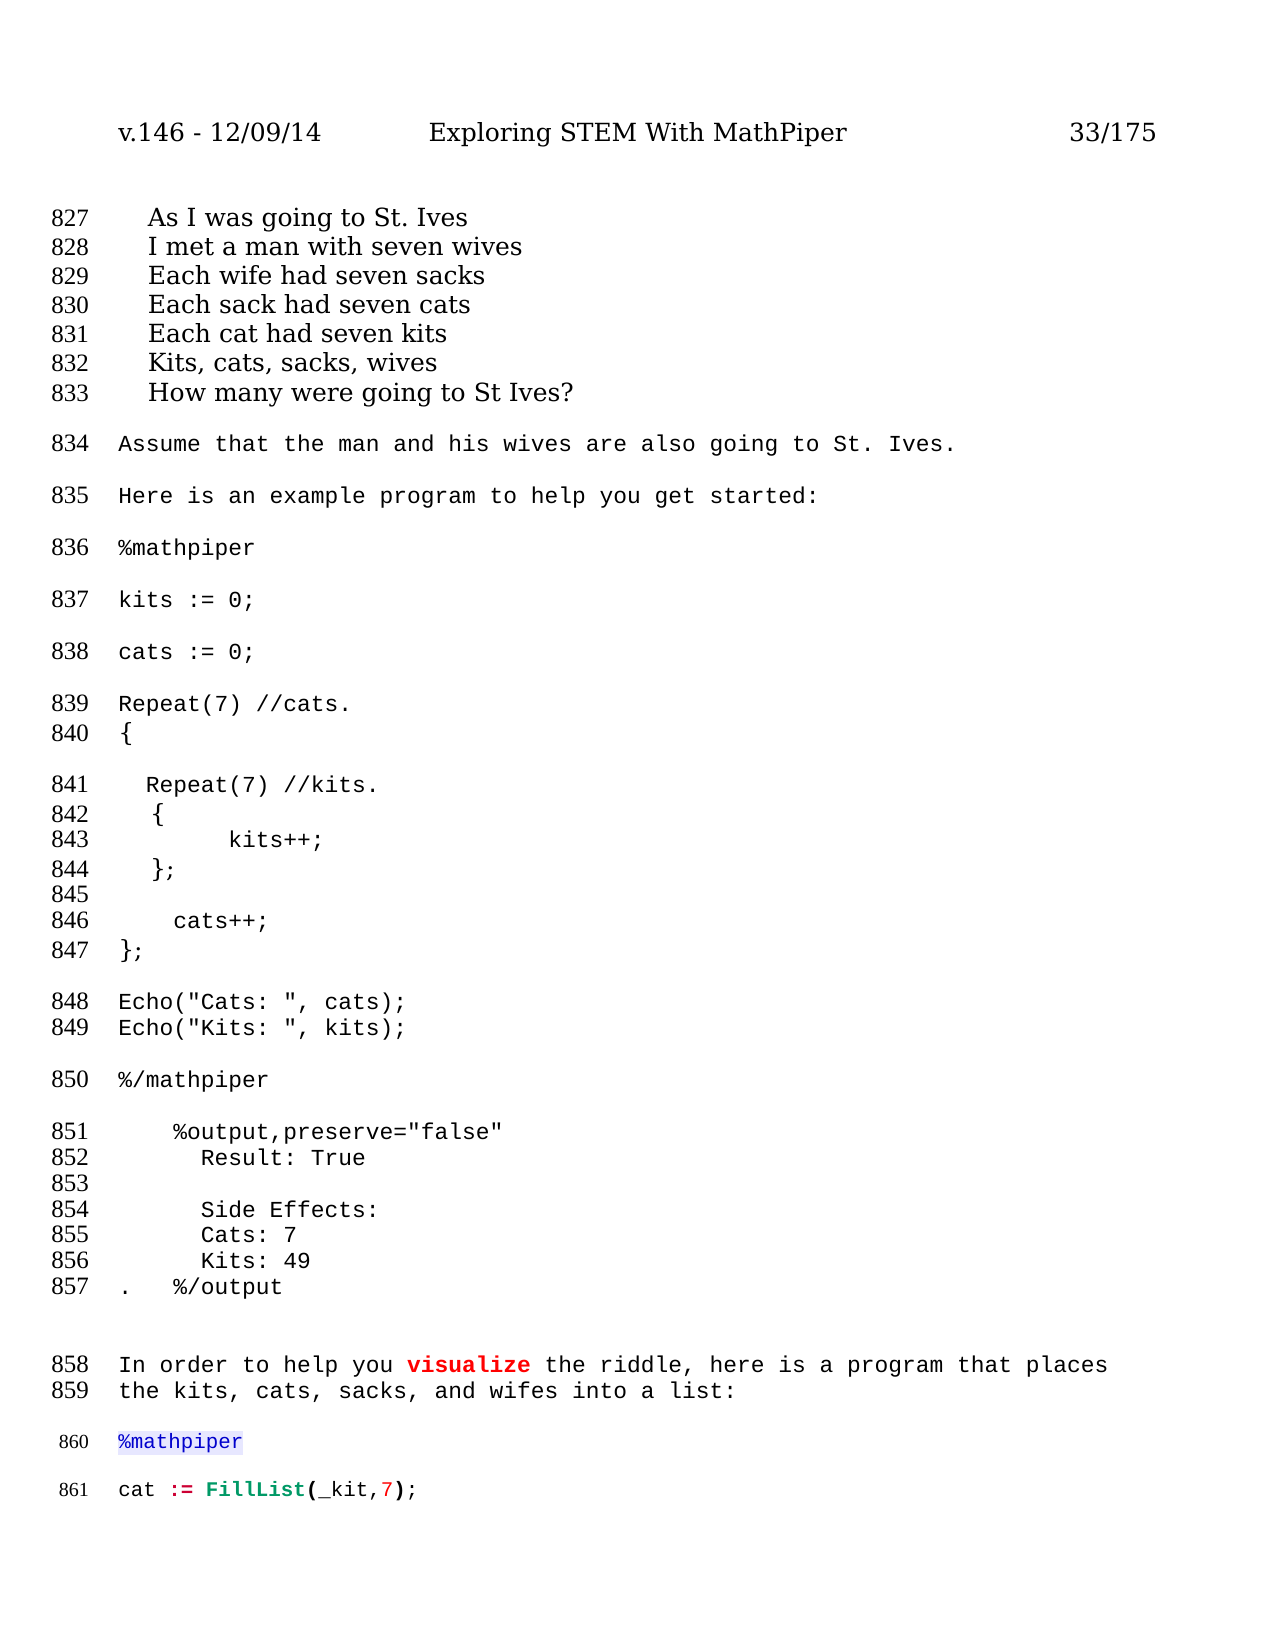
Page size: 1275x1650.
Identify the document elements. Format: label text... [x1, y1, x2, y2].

text Cats: 7 [118, 1224, 1157, 1250]
text Repeat(7) //cats. [118, 692, 1157, 718]
text Result: True [118, 1146, 1157, 1172]
text %mathpiper [118, 1431, 1157, 1455]
text cat := FillList(_kit,7); [118, 1479, 1157, 1502]
text I met a man with seven wives [148, 232, 1157, 261]
text Here is an example program to help you get started: [118, 485, 1157, 511]
text kits := 0; [118, 588, 1157, 614]
text In order to help you visualize the riddle, here is a program that places the kits, cats, sacks, and wifes into a list: [118, 1353, 1157, 1405]
text { [118, 799, 1157, 828]
text %output,preserve="false" [118, 1120, 1157, 1146]
text kits++; [118, 828, 1157, 854]
text { [118, 718, 1157, 747]
text . %/output [118, 1276, 1157, 1302]
text Kits: 49 [118, 1250, 1157, 1276]
text Each cat had seven kits [148, 319, 1157, 348]
text }; [118, 854, 1157, 883]
text }; [118, 935, 1157, 964]
text %/mathpiper [118, 1068, 1157, 1094]
text Each sack had seven cats [148, 290, 1157, 319]
text Repeat(7) //kits. [118, 773, 1157, 799]
text %mathpiper [118, 537, 1157, 562]
text As I was going to St. Ives [148, 203, 1157, 232]
text cats := 0; [118, 640, 1157, 666]
text Each wife had seven sacks [148, 261, 1157, 290]
text Echo("Kits: ", kits); [118, 1016, 1157, 1042]
text Side Effects: [118, 1198, 1157, 1224]
text Assume that the man and his wives are also going to St. Ives. [118, 433, 1157, 459]
text Echo("Cats: ", cats); [118, 990, 1157, 1016]
text Kits, cats, sacks, wives [148, 348, 1157, 378]
text cats++; [118, 909, 1157, 935]
text How many were going to St Ives? [148, 378, 1157, 407]
